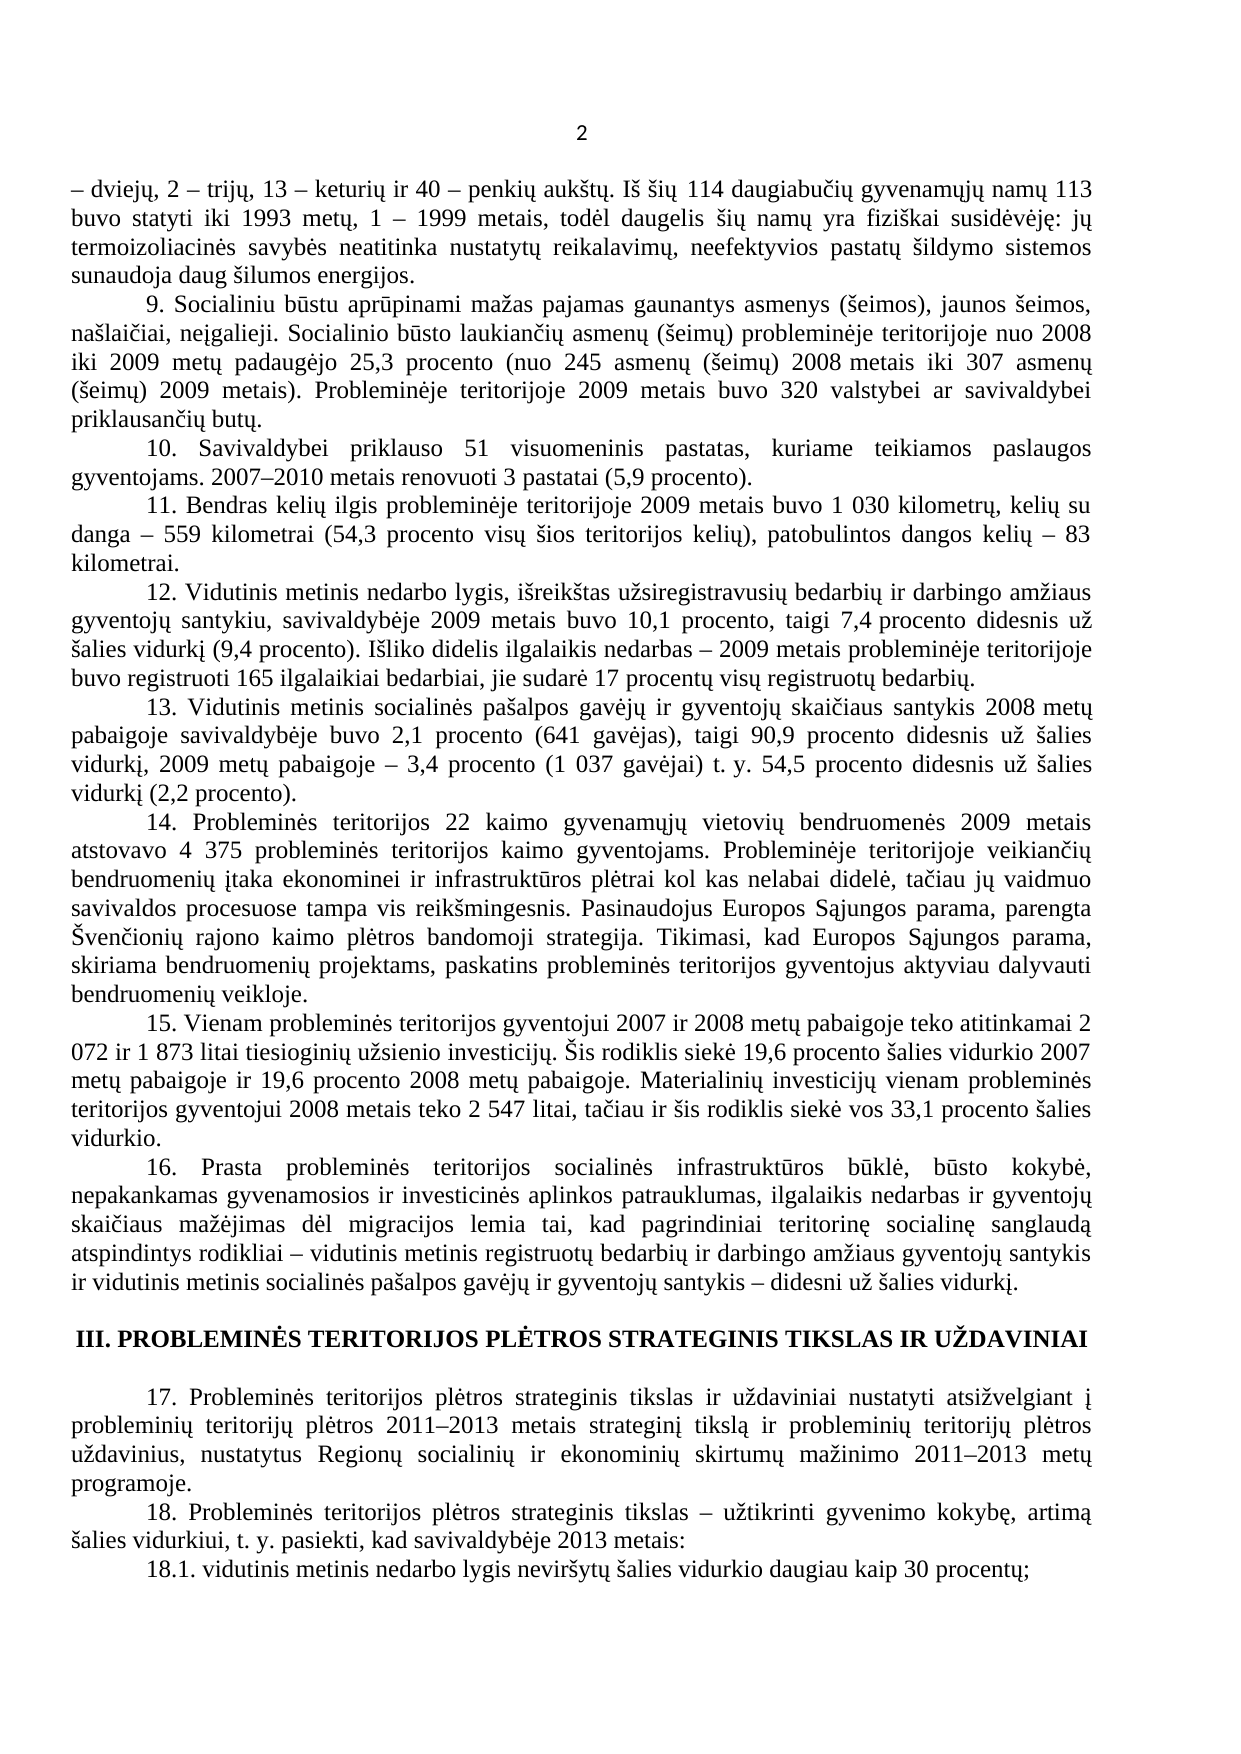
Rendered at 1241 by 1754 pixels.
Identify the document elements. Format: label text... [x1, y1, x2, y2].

text 13. Vidutinis metinis socialinės pašalpos gavėjų ir gyventojų skaičiaus santykis 2008 metų pabaigoje savivaldybėje buvo 2,1 procento (641 gavėjas), taigi 90,9 procento didesnis už šalies vidurkį, 2009 metų pabaigoje – 3,4 procento (1 037 gavėjai) t. y. 54,5 procento didesnis už šalies vidurkį (2,2 procento). [71, 692, 1092, 807]
text III. PROBLEMINĖS TERITORIJOS PLĖTROS strateginis TIKSLAS IR UŽDAVINIAI [71, 1324, 1092, 1353]
text – dviejų, 2 – trijų, 13 – keturių ir 40 – penkių aukštų. Iš šių 114 daugiabučių gyvenamųjų namų 113 buvo statyti iki 1993 metų, 1 – 1999 metais, todėl daugelis šių namų yra fiziškai susidėvėję: jų termoizoliacinės savybės neatitinka nustatytų reikalavimų, neefektyvios pastatų šildymo sistemos sunaudoja daug šilumos energijos. [71, 174, 1092, 289]
text 14. Probleminės teritorijos 22 kaimo gyvenamųjų vietovių bendruomenės 2009 metais atstovavo 4 375 probleminės teritorijos kaimo gyventojams. Probleminėje teritorijoje veikiančių bendruomenių įtaka ekonominei ir infrastruktūros plėtrai kol kas nelabai didelė, tačiau jų vaidmuo savivaldos procesuose tampa vis reikšmingesnis. Pasinaudojus Europos Sąjungos parama, parengta Švenčionių rajono kaimo plėtros bandomoji strategija. Tikimasi, kad Europos Sąjungos parama, skiriama bendruomenių projektams, paskatins probleminės teritorijos gyventojus aktyviau dalyvauti bendruomenių veikloje. [71, 807, 1092, 1008]
text 18. Probleminės teritorijos plėtros strateginis tikslas – užtikrinti gyvenimo kokybę, artimą šalies vidurkiui, t. y. pasiekti, kad savivaldybėje 2013 metais: [71, 1497, 1092, 1554]
text 15. Vienam probleminės teritorijos gyventojui 2007 ir 2008 metų pabaigoje teko atitinkamai 2 072 ir 1 873 litai tiesioginių užsienio investicijų. Šis rodiklis siekė 19,6 procento šalies vidurkio 2007 metų pabaigoje ir 19,6 procento 2008 metų pabaigoje. Materialinių investicijų vienam probleminės teritorijos gyventojui 2008 metais teko 2 547 litai, tačiau ir šis rodiklis siekė vos 33,1 procento šalies vidurkio. [71, 1008, 1092, 1152]
text 16. Prasta probleminės teritorijos socialinės infrastruktūros būklė, būsto kokybė, nepakankamas gyvenamosios ir investicinės aplinkos patrauklumas, ilgalaikis nedarbas ir gyventojų skaičiaus mažėjimas dėl migracijos lemia tai, kad pagrindiniai teritorinę socialinę sanglaudą atspindintys rodikliai – vidutinis metinis registruotų bedarbių ir darbingo amžiaus gyventojų santykis ir vidutinis metinis socialinės pašalpos gavėjų ir gyventojų santykis – didesni už šalies vidurkį. [71, 1152, 1092, 1295]
text 18.1. vidutinis metinis nedarbo lygis neviršytų šalies vidurkio daugiau kaip 30 procentų; [71, 1554, 1092, 1583]
text 9. Socialiniu būstu aprūpinami mažas pajamas gaunantys asmenys (šeimos), jaunos šeimos, našlaičiai, neįgalieji. Socialinio būsto laukiančių asmenų (šeimų) probleminėje teritorijoje nuo 2008 iki 2009 metų padaugėjo 25,3 procento (nuo 245 asmenų (šeimų) 2008 metais iki 307 asmenų (šeimų) 2009 metais). Probleminėje teritorijoje 2009 metais buvo 320 valstybei ar savivaldybei priklausančių butų. [71, 289, 1092, 433]
text 11. Bendras kelių ilgis probleminėje teritorijoje 2009 metais buvo 1 030 kilometrų, kelių su danga – 559 kilometrai (54,3 procento visų šios teritorijos kelių), patobulintos dangos kelių – 83 kilometrai. [71, 490, 1092, 577]
text 10. Savivaldybei priklauso 51 visuomeninis pastatas, kuriame teikiamos paslaugos gyventojams. 2007–2010 metais renovuoti 3 pastatai (5,9 procento). [71, 433, 1092, 490]
text 12. Vidutinis metinis nedarbo lygis, išreikštas užsiregistravusių bedarbių ir darbingo amžiaus gyventojų santykiu, savivaldybėje 2009 metais buvo 10,1 procento, taigi 7,4 procento didesnis už šalies vidurkį (9,4 procento). Išliko didelis ilgalaikis nedarbas – 2009 metais probleminėje teritorijoje buvo registruoti 165 ilgalaikiai bedarbiai, jie sudarė 17 procentų visų registruotų bedarbių. [71, 577, 1092, 692]
text 17. Probleminės teritorijos plėtros strateginis tikslas ir uždaviniai nustatyti atsižvelgiant į probleminių teritorijų plėtros 2011–2013 metais strateginį tikslą ir probleminių teritorijų plėtros uždavinius, nustatytus Regionų socialinių ir ekonominių skirtumų mažinimo 2011–2013 metų programoje. [71, 1382, 1092, 1497]
